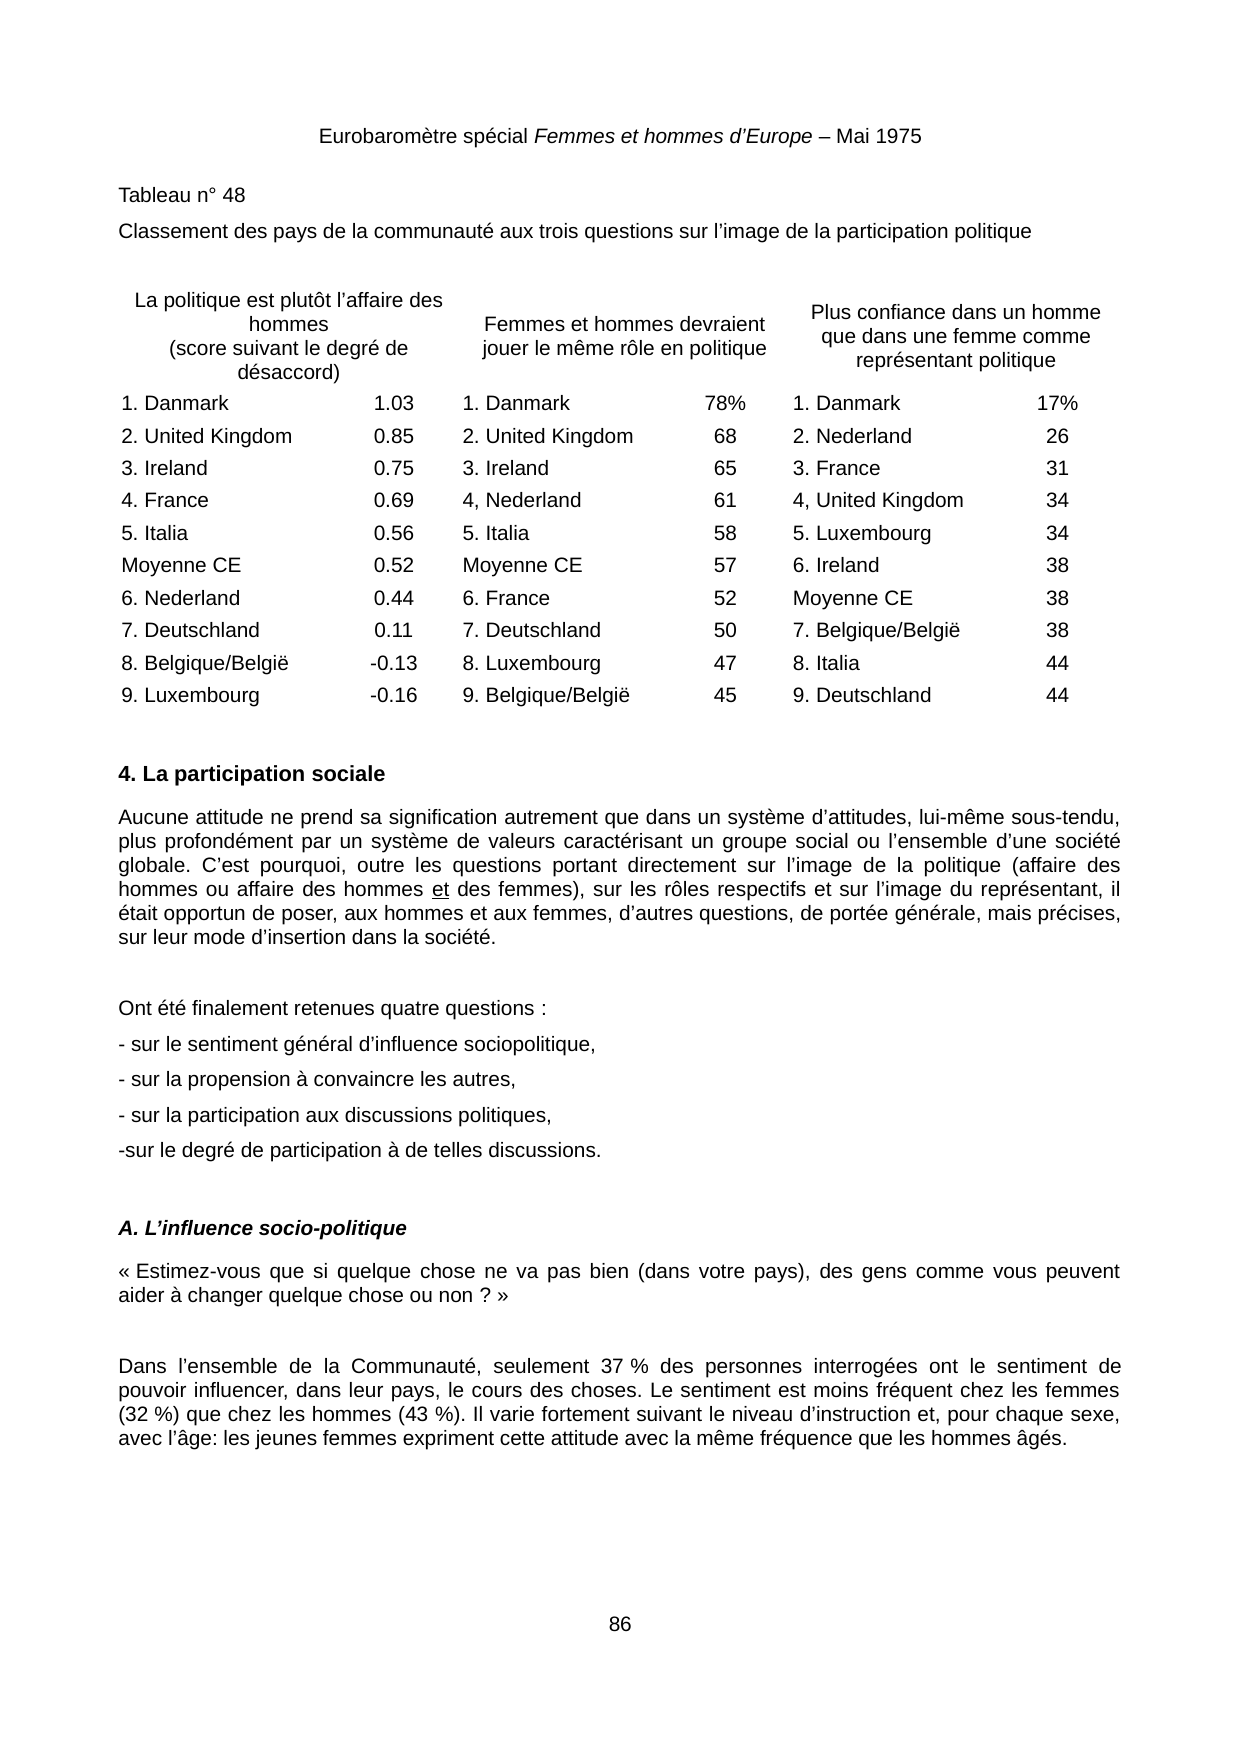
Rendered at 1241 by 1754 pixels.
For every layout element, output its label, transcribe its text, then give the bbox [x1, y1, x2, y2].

text - sur le sentiment général d’influence sociopolitique, [118, 1031, 1122, 1055]
text - sur la participation aux discussions politiques, [118, 1103, 1122, 1127]
table_cell 1. Danmark [118, 387, 328, 419]
table_cell 3. Ireland [118, 452, 328, 484]
table_cell 8. Italia [790, 646, 993, 678]
table_cell 9. Deutschland [790, 679, 993, 711]
table_cell 34 [993, 517, 1122, 549]
table_cell 0,75 [328, 452, 459, 484]
table_cell Moyenne CE [790, 581, 993, 614]
table_cell 7. Belgique/België [790, 614, 993, 646]
table_cell -0,13 [328, 646, 459, 678]
table_cell 47 [661, 646, 790, 678]
table_cell 61 [661, 484, 790, 517]
text « Estimez-vous que si quelque chose ne va pas bien (dans votre pays), des gens comme vous peuvent aider à changer quelque chose ou non ? » [118, 1258, 1122, 1306]
table_cell 0,85 [328, 419, 459, 452]
table_cell 4, United Kingdom [790, 484, 993, 517]
table_cell 7. Deutschland [118, 614, 328, 646]
subtitle 4. La participation sociale [118, 761, 1122, 786]
table_cell 1,03 [328, 387, 459, 419]
table_header Femmes et hommes devraient jouer le même rôle en politique [459, 284, 790, 387]
table_header La politique est plutôt l’affaire des hommes (score suivant le degré de désaccord) [118, 284, 459, 387]
table_cell Moyenne CE [118, 549, 328, 581]
table_cell 0,56 [328, 517, 459, 549]
table_cell 5. Luxembourg [790, 517, 993, 549]
table_cell 2. United Kingdom [118, 419, 328, 452]
table_cell 2. United Kingdom [459, 419, 661, 452]
text Ont été finalement retenues quatre questions : [118, 996, 1122, 1020]
table_cell 17% [993, 387, 1122, 419]
table_cell 44 [993, 679, 1122, 711]
table_cell 6. Nederland [118, 581, 328, 614]
table_header Plus confiance dans un homme que dans une femme comme représentant politique [790, 284, 1122, 387]
table_cell 65 [661, 452, 790, 484]
text Aucune attitude ne prend sa signification autrement que dans un système d’attitudes, lui-même sous-tendu, plus profondément par un système de valeurs caractérisant un groupe social ou l’ensemble d’une société globale. C’est pourquoi, outre les questions portant directement sur l’image de la politique (affaire des hommes ou affaire des hommes et des femmes), sur les rôles respectifs et sur l’image du représentant, il était opportun de poser, aux hommes et aux femmes, d’autres questions, de portée générale, mais précises, sur leur mode d’insertion dans la société. [118, 805, 1122, 948]
table_cell 1. Danmark [790, 387, 993, 419]
table_cell 38 [993, 614, 1122, 646]
table_cell 6. France [459, 581, 661, 614]
table_cell 9. Luxembourg [118, 679, 328, 711]
table_cell 38 [993, 549, 1122, 581]
table_cell 9. Belgique/België [459, 679, 661, 711]
text Tableau n° 48 [118, 183, 1122, 207]
table_cell Moyenne CE [459, 549, 661, 581]
table_cell 5. Italia [459, 517, 661, 549]
table_cell 45 [661, 679, 790, 711]
table_cell 58 [661, 517, 790, 549]
table_cell 31 [993, 452, 1122, 484]
text - sur la propension à convaincre les autres, [118, 1067, 1122, 1091]
table_cell -0,16 [328, 679, 459, 711]
table_cell 7. Deutschland [459, 614, 661, 646]
text Classement des pays de la communauté aux trois questions sur l’image de la participation politique [118, 219, 1122, 243]
table_cell 38 [993, 581, 1122, 614]
text -sur le degré de participation à de telles discussions. [118, 1138, 1122, 1162]
table_cell 0,69 [328, 484, 459, 517]
table_cell 52 [661, 581, 790, 614]
table_cell 3. Ireland [459, 452, 661, 484]
table_cell 0,44 [328, 581, 459, 614]
table_cell 1. Danmark [459, 387, 661, 419]
table_cell 26 [993, 419, 1122, 452]
table_cell 8. Belgique/België [118, 646, 328, 678]
table_cell 6. Ireland [790, 549, 993, 581]
table_cell 50 [661, 614, 790, 646]
text Dans l’ensemble de la Communauté, seulement 37 % des personnes interrogées ont le sentiment de pouvoir influencer, dans leur pays, le cours des choses. Le sentiment est moins fréquent chez les femmes (32 %) que chez les hommes (43 %). Il varie fortement suivant le niveau d’instruction et, pour chaque sexe, avec l’âge: les jeunes femmes expriment cette attitude avec la même fréquence que les hommes âgés. [118, 1354, 1122, 1449]
table_cell 44 [993, 646, 1122, 678]
table_cell 4, Nederland [459, 484, 661, 517]
table_cell 5. Italia [118, 517, 328, 549]
table_cell 4. France [118, 484, 328, 517]
table_cell 68 [661, 419, 790, 452]
subtitle A. L’influence socio-politique [118, 1216, 1122, 1240]
table_cell 0,11 [328, 614, 459, 646]
table_cell 0,52 [328, 549, 459, 581]
table_cell 3. France [790, 452, 993, 484]
table_cell 8. Luxembourg [459, 646, 661, 678]
table_cell 78% [661, 387, 790, 419]
table_cell 2. Nederland [790, 419, 993, 452]
table_cell 57 [661, 549, 790, 581]
table_cell 34 [993, 484, 1122, 517]
